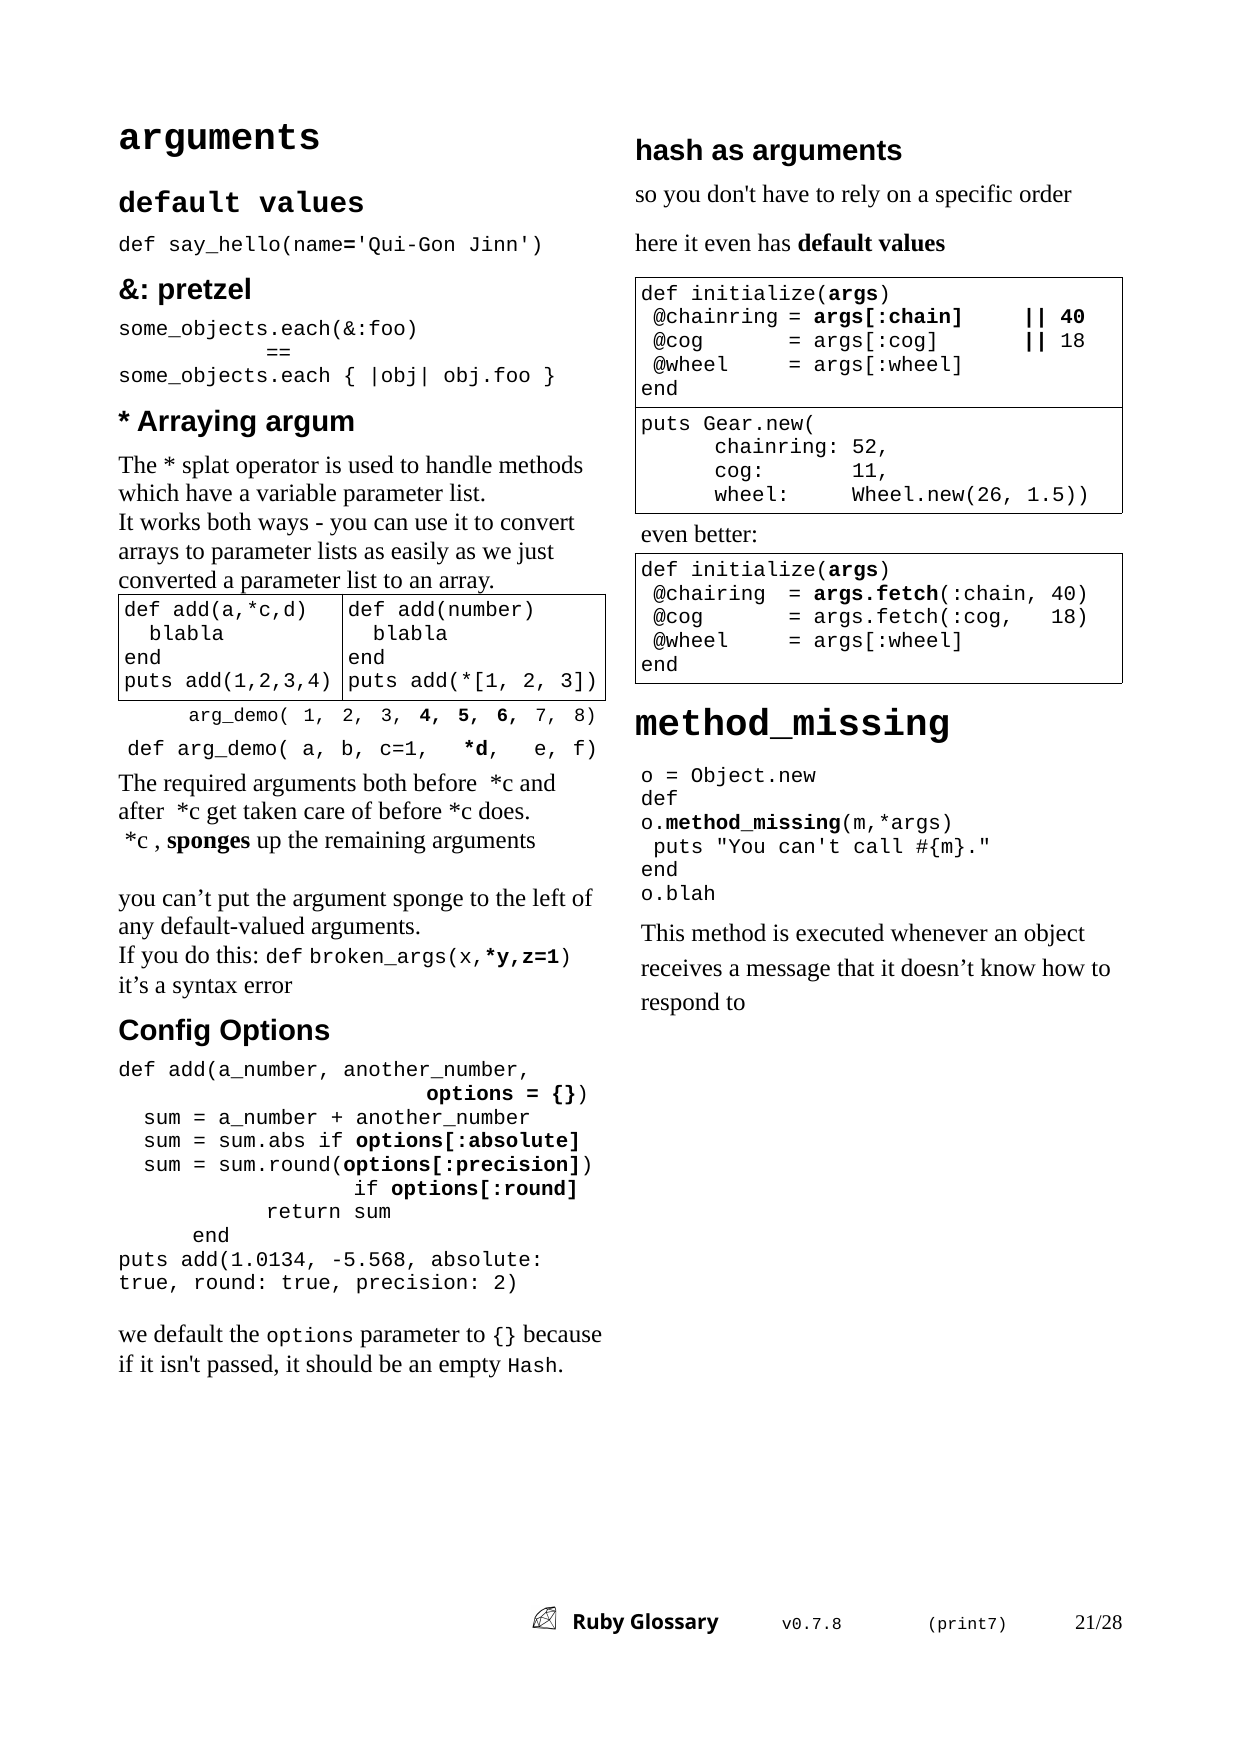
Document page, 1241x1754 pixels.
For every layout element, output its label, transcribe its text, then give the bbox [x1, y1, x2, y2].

table_cell def arg_demo( [118, 733, 295, 768]
table_cell a, [295, 733, 334, 768]
text options = {}) [118, 1083, 605, 1107]
table_cell even better: [635, 514, 1122, 553]
text The required arguments both before *c and after *c get taken care of before *c does. [118, 768, 605, 825]
table_header 2, [334, 701, 372, 733]
table_header 1, [295, 701, 334, 733]
text sum = sum.abs if options[:absolute] [118, 1130, 605, 1154]
text def add(a_number, another_number, [118, 1059, 605, 1083]
table_header [997, 759, 1122, 912]
text some_objects.each(&:foo) [118, 318, 605, 342]
text If you do this: def broken_args(x,*y,z=1) [118, 940, 605, 970]
table_header o = Object.new def o.method_missing(m,*args) puts "You can't call #{m}." end o.blah [635, 759, 997, 912]
table_header def add(number) blabla end puts add(*[1, 2, 3]) [343, 595, 605, 700]
table_header 4, [411, 701, 450, 733]
table_header def initialize(args) @chainring = args[:chain] || 40 @cog = args[:cog] || 18 @wheel = args[:wheel] end [636, 278, 1122, 407]
text == [118, 342, 605, 365]
subtitle default values [118, 188, 605, 221]
subtitle Config Options [118, 1013, 605, 1047]
text *c , sponges up the remaining arguments [118, 825, 605, 854]
subtitle hash as arguments [635, 133, 1122, 166]
table_cell b, [334, 733, 372, 768]
text The * splat operator is used to handle methods which have a variable parameter list. [118, 450, 605, 507]
text so you don't have to rely on a specific order [635, 179, 1122, 208]
text puts add(1.0134, -5.568, absolute: true, round: true, precision: 2) [118, 1248, 605, 1296]
text end [118, 1225, 605, 1248]
table_cell e, [527, 733, 566, 768]
subtitle method_missing [635, 704, 1122, 747]
text return sum [118, 1201, 605, 1225]
text if options[:round] [118, 1178, 605, 1201]
text some_objects.each { |obj| obj.foo } [118, 365, 605, 389]
table_header 8) [566, 701, 604, 733]
subtitle &: pretzel [118, 272, 605, 306]
subtitle * Arraying argum [118, 403, 605, 437]
table_header arg_demo( [118, 701, 295, 733]
text It works both ways - you can use it to convert arrays to parameter lists as easily as we just converted a parameter list to an array. [118, 507, 605, 593]
table_cell puts Gear.new( chainring: 52, cog: 11, wheel: Wheel.new(26, 1.5)) [636, 408, 1122, 513]
table_header def add(a,*c,d) blabla end puts add(1,2,3,4) [119, 595, 342, 700]
table_header 3, [373, 701, 411, 733]
table_cell f) [566, 733, 604, 768]
text sum = a_number + another_number [118, 1107, 605, 1130]
table_cell *d, [436, 733, 527, 768]
table_cell This method is executed whenever an object receives a message that it doesn’t know how to respond to [635, 913, 1122, 1036]
text we default the options parameter to {} because if it isn't passed, it should be an empty Hash. [118, 1319, 605, 1379]
picture [530, 1605, 557, 1630]
text here it even has default values [635, 228, 1122, 257]
text you can’t put the argument sponge to the left of any default-valued arguments. [118, 883, 605, 940]
subtitle arguments [118, 118, 605, 161]
text it’s a syntax error [118, 970, 605, 998]
table_cell def initialize(args) @chairing = args.fetch(:chain, 40) @cog = args.fetch(:cog, 18) @wheel = args[:wheel] end [636, 554, 1122, 683]
text sum = sum.round(options[:precision]) [118, 1154, 605, 1178]
table_header 7, [527, 701, 566, 733]
table_cell c=1, [373, 733, 436, 768]
text def say_hello(name='Qui-Gon Jinn') [118, 233, 605, 257]
table_header 5, [450, 701, 488, 733]
table_header 6, [489, 701, 527, 733]
